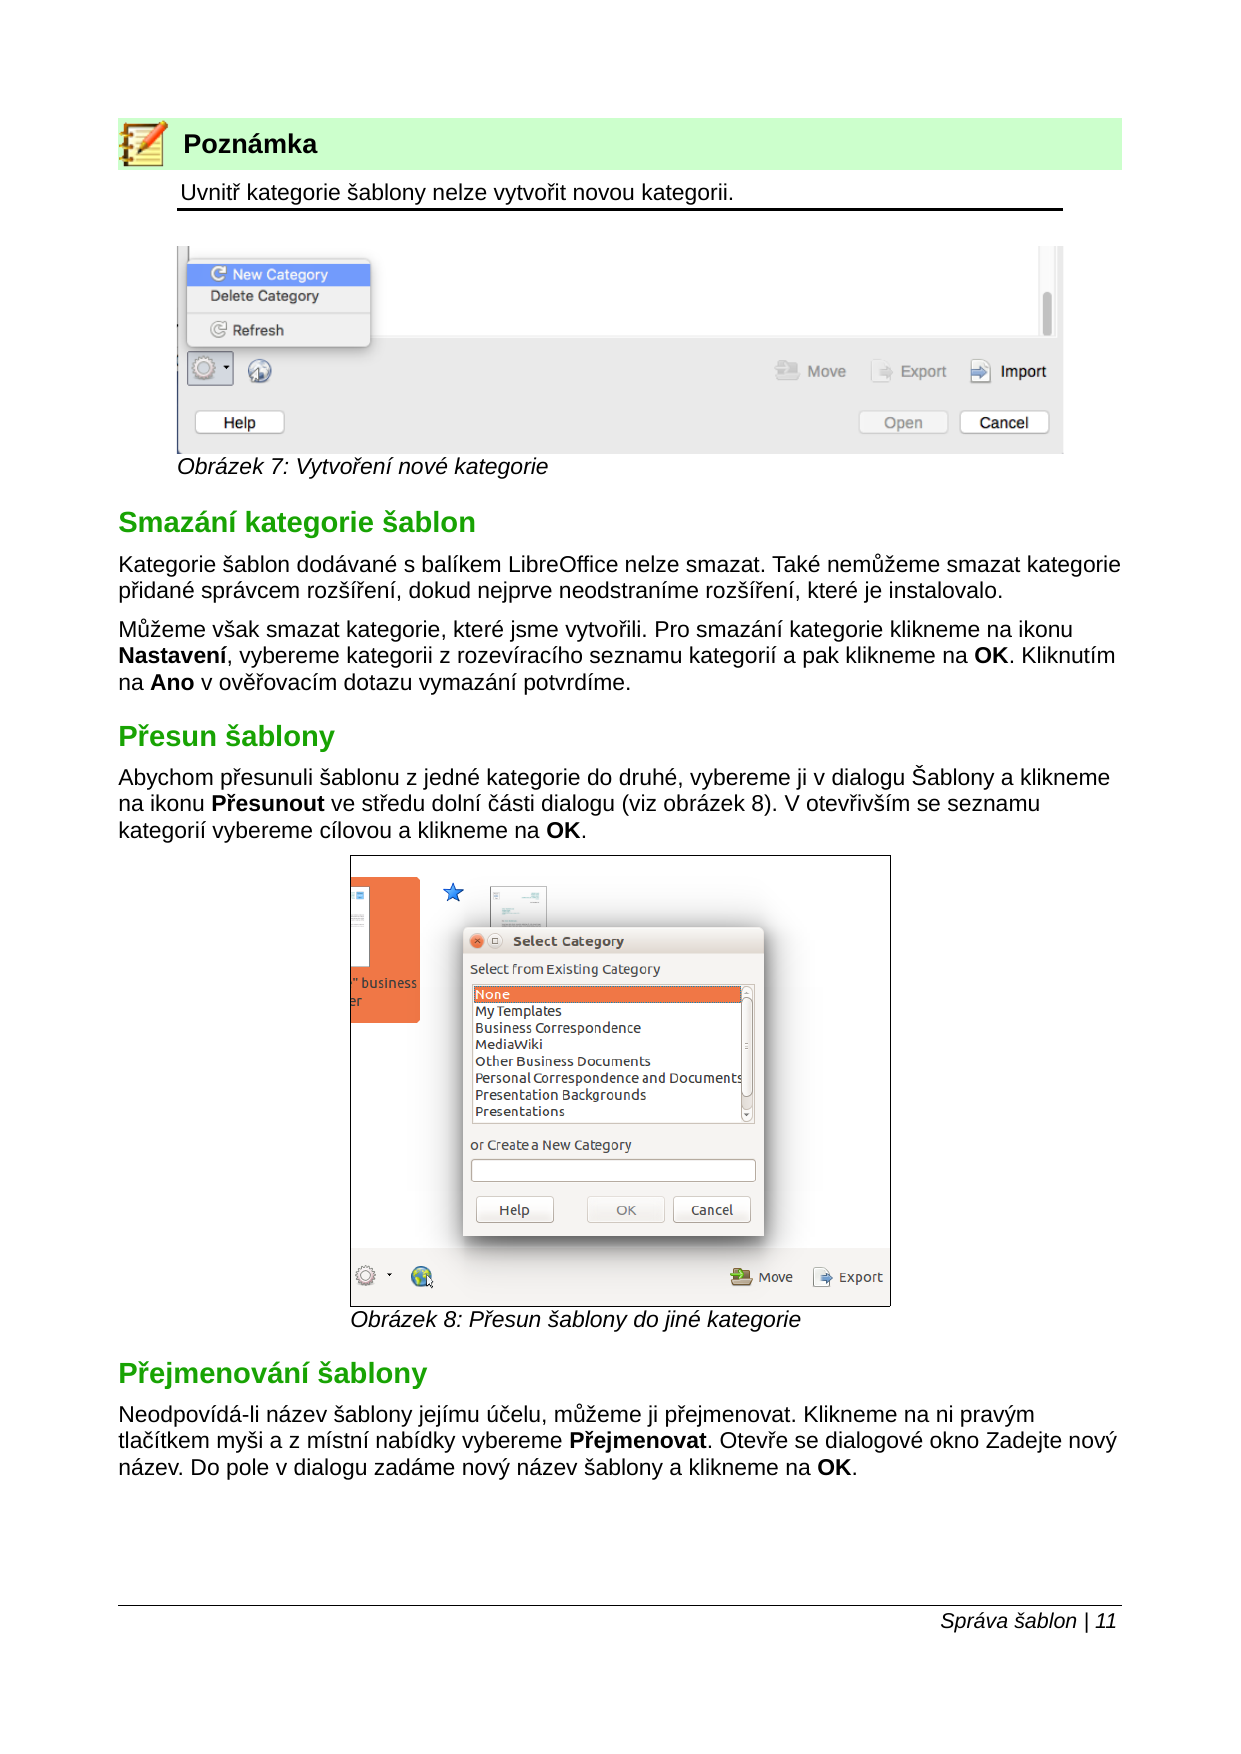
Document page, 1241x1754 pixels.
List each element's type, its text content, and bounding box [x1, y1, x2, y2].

picture [351, 856, 890, 1306]
text Můžeme však smazat kategorie, které jsme vytvořili. Pro smazání kategorie klikneme na ikonu Nastavení, vybereme kategorii z rozevíracího seznamu kategorií a pak klikneme na OK. Kliknutím na Ano v ověřovacím dotazu vymazání potvrdíme. [118, 616, 1122, 695]
text Obrázek 8: Přesun šablony do jiné kategorie [350, 1307, 890, 1332]
subtitle Poznámka [118, 118, 1122, 170]
subtitle Přesun šablony [118, 718, 1122, 752]
subtitle Přejmenování šablony [118, 1356, 1122, 1389]
text Uvnitř kategorie šablony nelze vytvořit novou kategorii. [177, 176, 1063, 208]
picture [119, 119, 170, 170]
text Obrázek 7: Vytvoření nové kategorie [177, 454, 1063, 479]
text Kategorie šablon dodávané s balíkem LibreOffice nelze smazat. Také nemůžeme smazat kategorie přidané správcem rozšíření, dokud nejprve neodstraníme rozšíření, které je instalovalo. [118, 551, 1122, 603]
text Neodpovídá-li název šablony jejímu účelu, můžeme ji přejmenovat. Klikneme na ni pravým tlačítkem myši a z místní nabídky vybereme Přejmenovat. Otevře se dialogové okno Zadejte nový název. Do pole v dialogu zadáme nový název šablony a klikneme na OK. [118, 1401, 1122, 1480]
picture [176, 246, 1064, 454]
text Abychom přesunuli šablonu z jedné kategorie do druhé, vybereme ji v dialogu Šablony a klikneme na ikonu Přesunout ve středu dolní části dialogu (viz obrázek 8). V otevřivším se seznamu kategorií vybereme cílovou a klikneme na OK. [118, 764, 1122, 843]
subtitle Smazání kategorie šablon [118, 505, 1122, 539]
